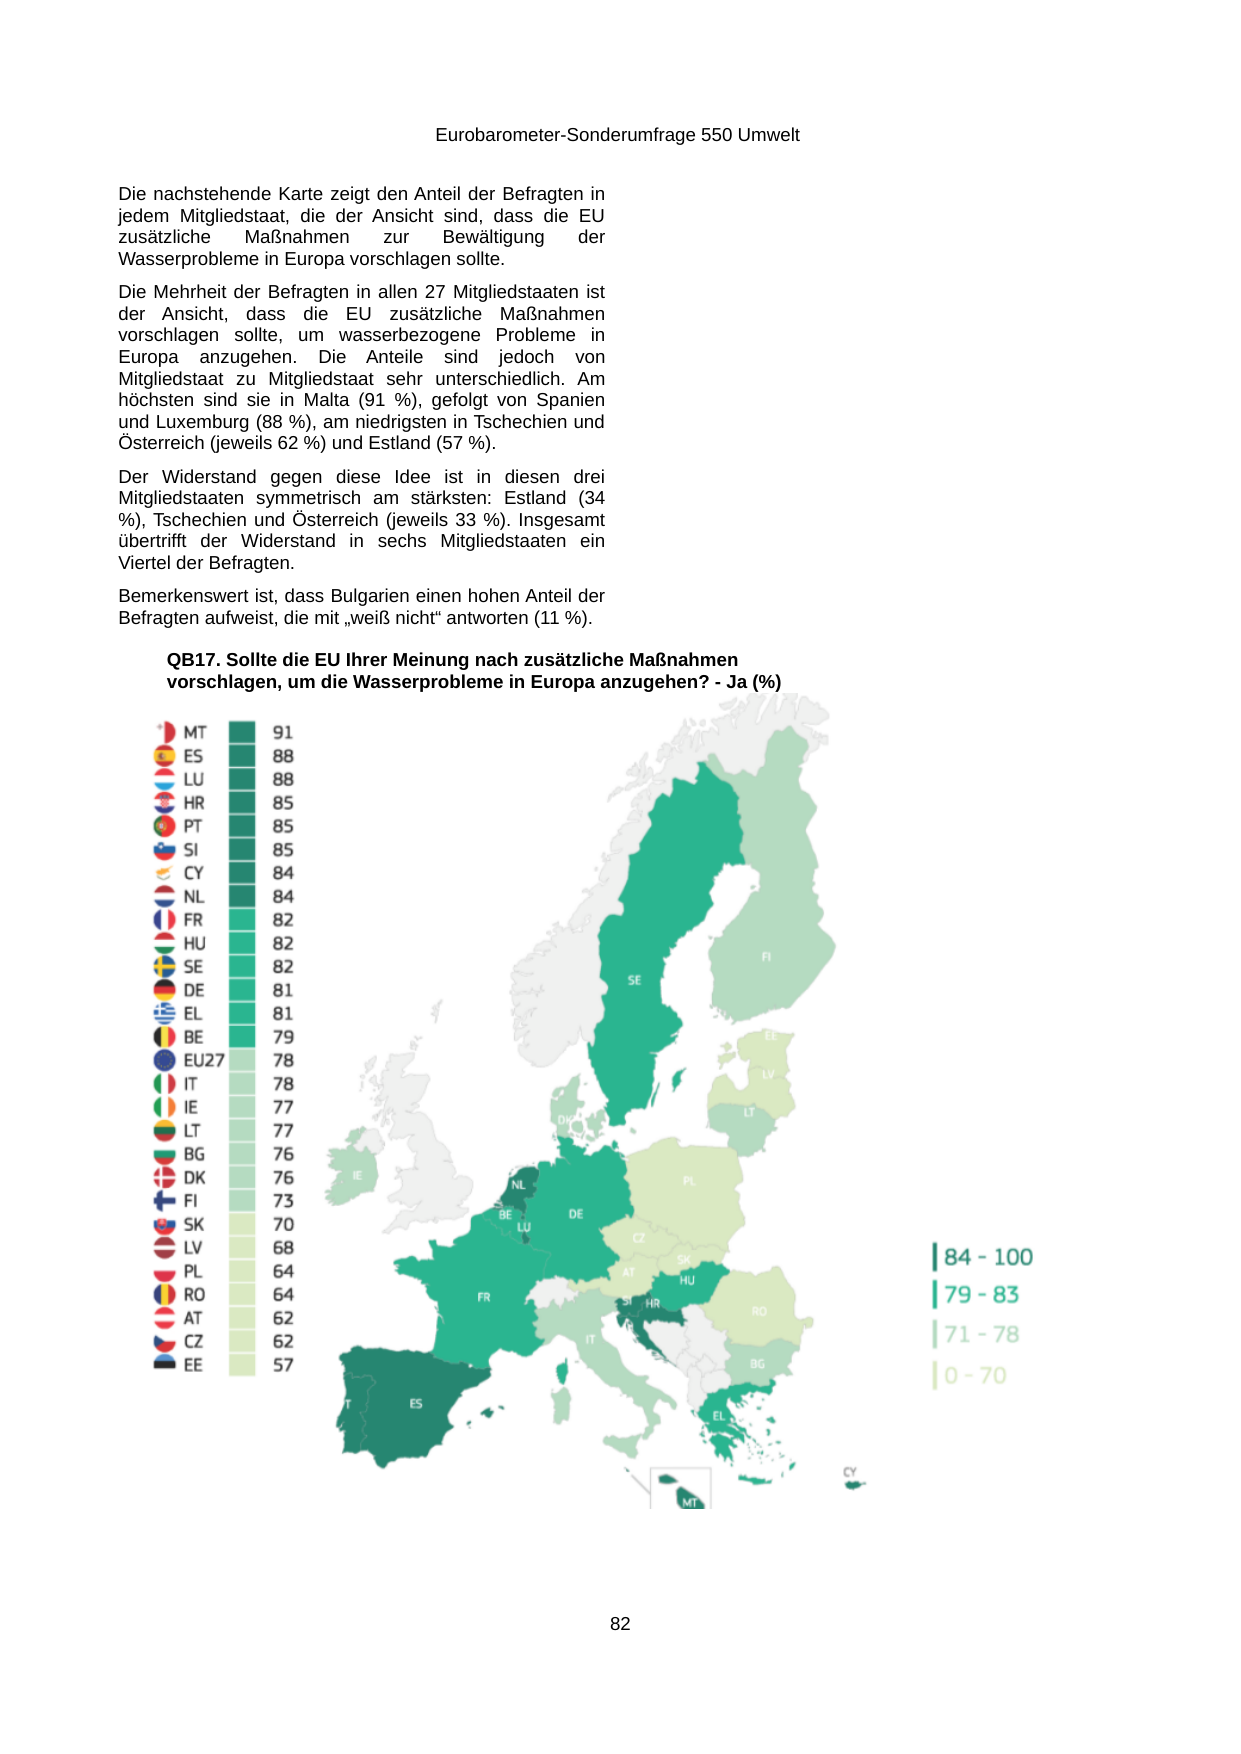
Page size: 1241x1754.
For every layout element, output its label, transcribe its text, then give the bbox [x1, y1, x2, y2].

text Die nachstehende Karte zeigt den Anteil der Befragten in jedem Mitgliedstaat, die der Ansicht sind, dass die EU zusätzliche Maßnahmen zur Bewältigung der Wasserprobleme in Europa vorschlagen sollte. [118, 183, 605, 269]
text Bemerkenswert ist, dass Bulgarien einen hohen Anteil der Befragten aufweist, die mit „weiß nicht“ antworten (11 %). [118, 585, 605, 628]
picture [118, 693, 1046, 1509]
text Die Mehrheit der Befragten in allen 27 Mitgliedstaaten ist der Ansicht, dass die EU zusätzliche Maßnahmen vorschlagen sollte, um wasserbezogene Probleme in Europa anzugehen. Die Anteile sind jedoch von Mitgliedstaat zu Mitgliedstaat sehr unterschiedlich. Am höchsten sind sie in Malta (91 %), gefolgt von Spanien und Luxemburg (88 %), am niedrigsten in Tschechien und Österreich (jeweils 62 %) und Estland (57 %). [118, 281, 605, 454]
text Der Widerstand gegen diese Idee ist in diesen drei Mitgliedstaaten symmetrisch am stärksten: Estland (34 %), Tschechien und Österreich (jeweils 33 %). Insgesamt übertrifft der Widerstand in sechs Mitgliedstaaten ein Viertel der Befragten. [118, 466, 605, 573]
